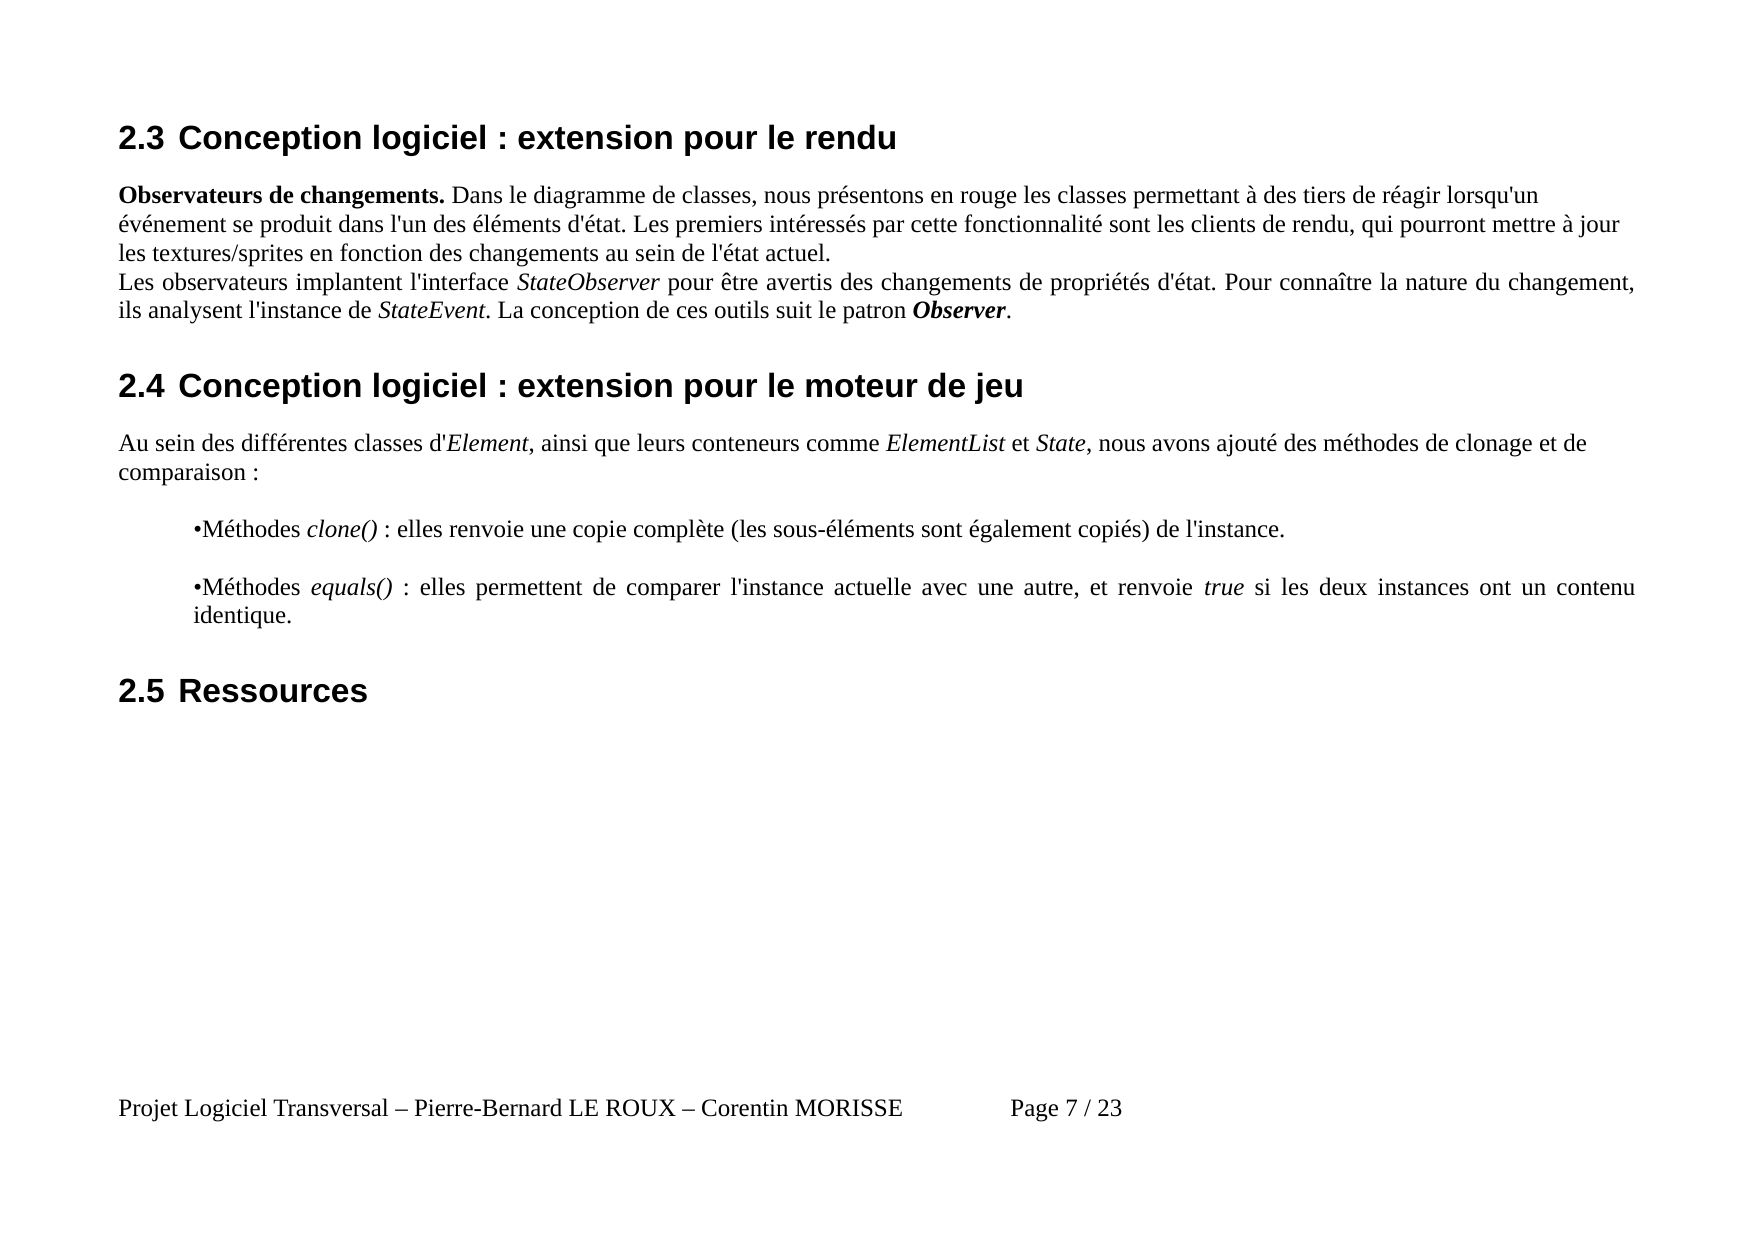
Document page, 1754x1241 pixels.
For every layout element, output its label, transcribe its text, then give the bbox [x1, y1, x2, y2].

text Les observateurs implantent l'interface StateObserver pour être avertis des changements de propriétés d'état. Pour connaître la nature du changement, ils analysent l'instance de StateEvent. La conception de ces outils suit le patron Observer. [118, 267, 1636, 324]
subtitle Ressources [118, 670, 1636, 709]
text Au sein des différentes classes d'Element, ainsi que leurs conteneurs comme ElementList et State, nous avons ajouté des méthodes de clonage et de comparaison : [118, 428, 1636, 485]
subtitle Conception logiciel : extension pour le moteur de jeu [118, 366, 1636, 404]
subtitle Conception logiciel : extension pour le rendu [118, 118, 1636, 157]
text Observateurs de changements. Dans le diagramme de classes, nous présentons en rouge les classes permettant à des tiers de réagir lorsqu'un événement se produit dans l'un des éléments d'état. Les premiers intéressés par cette fonctionnalité sont les clients de rendu, qui pourront mettre à jour les textures/sprites en fonction des changements au sein de l'état actuel. [118, 180, 1636, 267]
text •Méthodes equals() : elles permettent de comparer l'instance actuelle avec une autre, et renvoie true si les deux instances ont un contenu identique. [193, 572, 1636, 629]
text •Méthodes clone() : elles renvoie une copie complète (les sous-éléments sont également copiés) de l'instance. [193, 514, 1636, 543]
